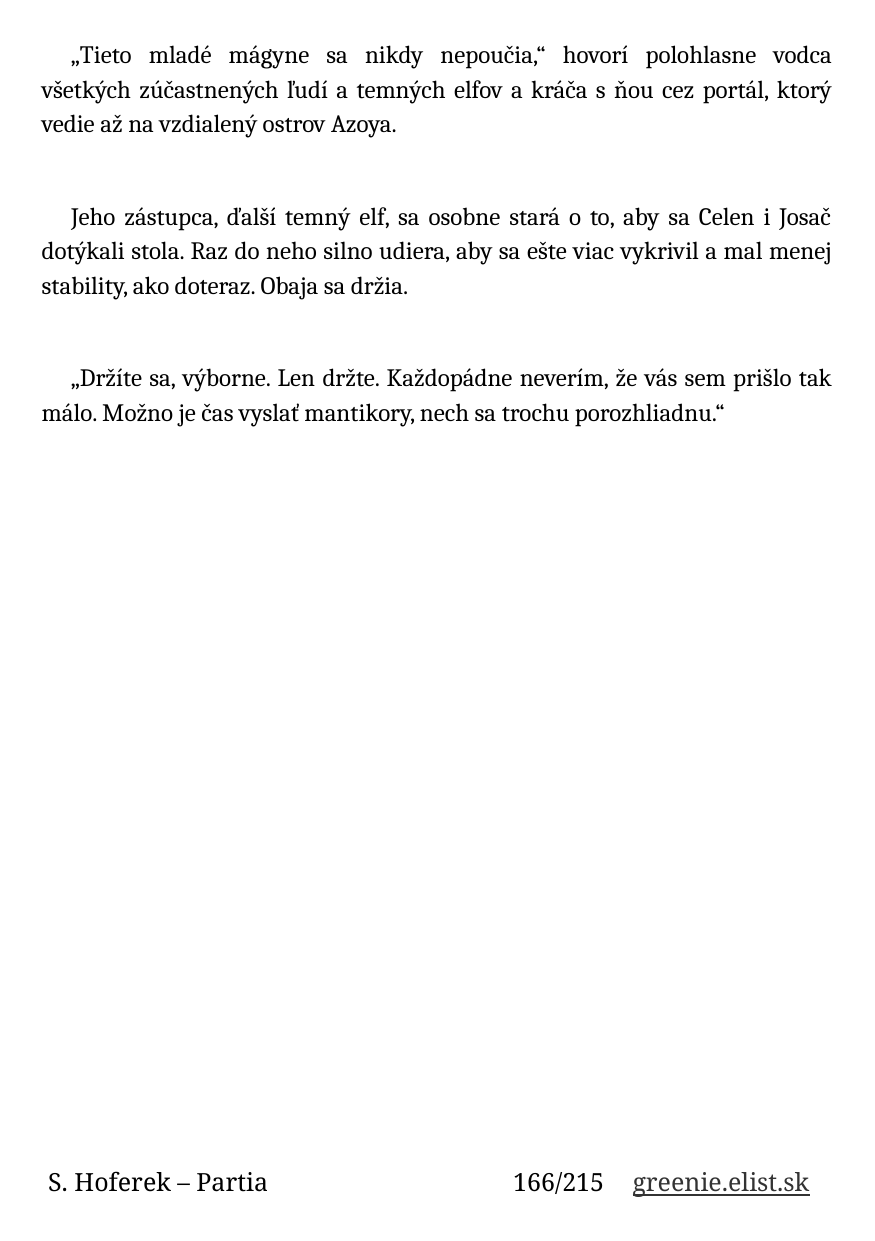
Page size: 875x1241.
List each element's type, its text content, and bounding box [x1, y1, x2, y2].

text „Držíte sa, výborne. Len držte. Každopádne neverím, že vás sem prišlo tak málo. Možno je čas vyslať mantikory, nech sa trochu porozhliadnu.“ [41, 364, 833, 427]
text „Tieto mladé mágyne sa nikdy nepoučia,“ hovorí polohlasne vodca všetkých zúčastnených ľudí a temných elfov a kráča s ňou cez portál, ktorý vedie až na vzdialený ostrov Azoya. [41, 41, 833, 139]
text Jeho zástupca, ďalší temný elf, sa osobne stará o to, aby sa Celen i Josač dotýkali stola. Raz do neho silno udiera, aby sa ešte viac vykrivil a mal menej stability, ako doteraz. Obaja sa držia. [41, 203, 833, 301]
